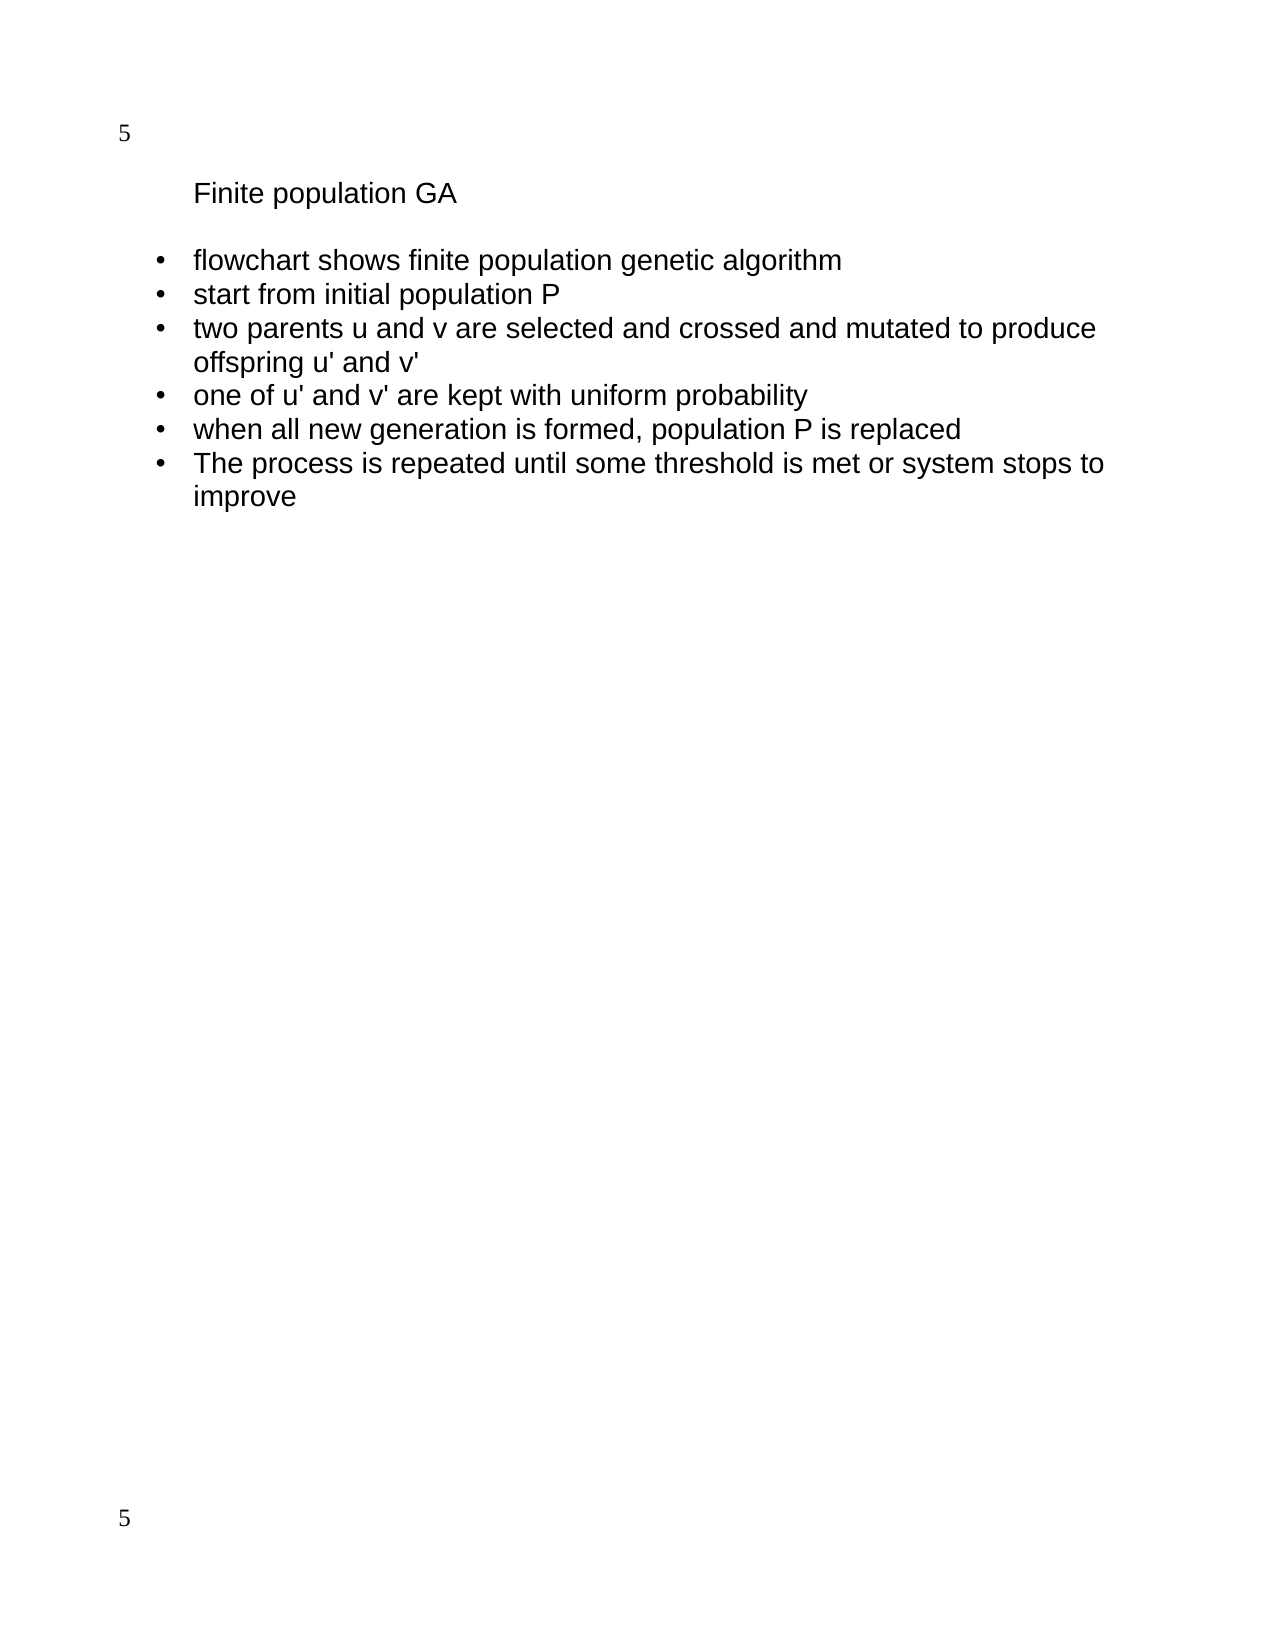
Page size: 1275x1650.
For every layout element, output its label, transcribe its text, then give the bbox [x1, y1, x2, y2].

list two parents u and v are selected and crossed and mutated to produce offspring u' and v' [156, 311, 1157, 378]
list one of u' and v' are kept with uniform probability [156, 378, 1157, 412]
list Finite population GA [156, 176, 1157, 210]
list start from initial population P [156, 277, 1157, 311]
list The process is repeated until some threshold is met or system stops to improve [156, 446, 1157, 513]
list flowchart shows finite population genetic algorithm [156, 243, 1157, 277]
list when all new generation is formed, population P is replaced [156, 412, 1157, 446]
